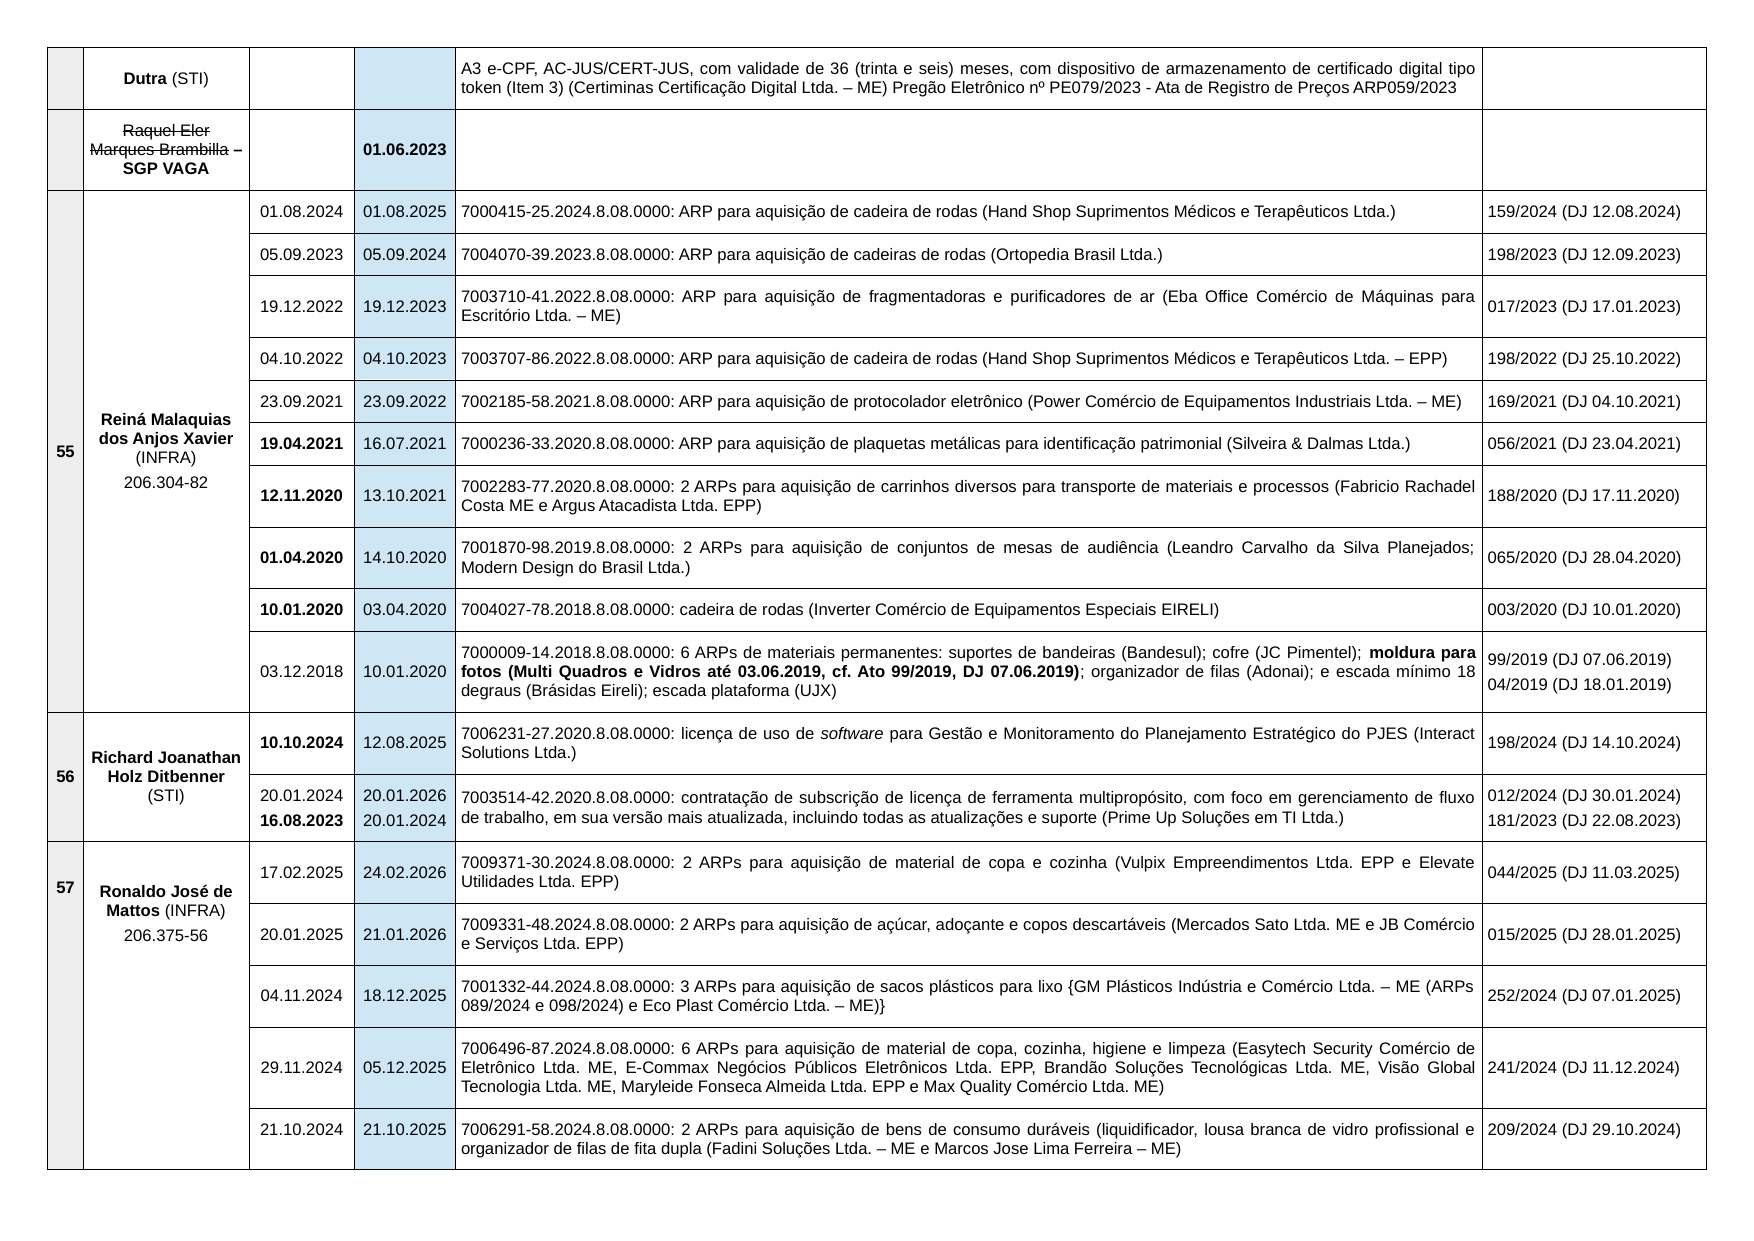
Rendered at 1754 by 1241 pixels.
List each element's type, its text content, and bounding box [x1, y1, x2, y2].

table_cell [250, 48, 354, 109]
table_cell 55 [48, 191, 83, 712]
table_cell 044/2025 (DJ 11.03.2025) [1483, 842, 1706, 903]
table_cell 198/2024 (DJ 14.10.2024) [1483, 713, 1706, 774]
table_cell 252/2024 (DJ 07.01.2025) [1483, 966, 1706, 1027]
table_cell 7009371-30.2024.8.08.0000: 2 ARPs para aquisição de material de copa e cozinha (Vulpix Empreendimentos Ltda. EPP e Elevate Utilidades Ltda. EPP) [456, 842, 1482, 903]
table_cell 03.12.2018 [250, 632, 354, 712]
table_cell 17.02.2025 [250, 842, 354, 903]
table_cell 7000009-14.2018.8.08.0000: 6 ARPs de materiais permanentes: suportes de bandeiras (Bandesul); cofre (JC Pimentel); moldura para fotos (Multi Quadros e Vidros até 03.06.2019, cf. Ato 99/2019, DJ 07.06.2019); organizador de filas (Adonai); e escada mínimo 18 degraus (Brásidas Eireli); escada plataforma (UJX) [456, 632, 1482, 712]
table_cell 7004027-78.2018.8.08.0000: cadeira de rodas (Inverter Comércio de Equipamentos Especiais EIRELI) [456, 589, 1482, 631]
table_cell 7003514-42.2020.8.08.0000: contratação de subscrição de licença de ferramenta multipropósito, com foco em gerenciamento de fluxo de trabalho, em sua versão mais atualizada, incluindo todas as atualizações e suporte (Prime Up Soluções em TI Ltda.) [456, 775, 1482, 841]
table_cell 21.10.2024 [250, 1109, 354, 1169]
table_cell 04.11.2024 [250, 966, 354, 1027]
table_cell 19.12.2022 [250, 276, 354, 337]
table_cell 16.07.2021 [355, 423, 455, 465]
table_cell 23.09.2022 [355, 381, 455, 422]
table_cell 241/2024 (DJ 11.12.2024) [1483, 1028, 1706, 1108]
table_cell 03.04.2020 [355, 589, 455, 631]
table_cell 159/2024 (DJ 12.08.2024) [1483, 191, 1706, 233]
table_cell 05.09.2023 [250, 234, 354, 275]
table_cell 18.12.2025 [355, 966, 455, 1027]
table_cell 7003707-86.2022.8.08.0000: ARP para aquisição de cadeira de rodas (Hand Shop Suprimentos Médicos e Terapêuticos Ltda. – EPP) [456, 338, 1482, 379]
table_cell 24.02.2026 [355, 842, 455, 903]
table_cell Reiná Malaquias dos Anjos Xavier (INFRA) 206.304-82 [84, 191, 249, 712]
table_cell [48, 48, 83, 109]
table_cell 12.08.2025 [355, 713, 455, 774]
table_cell 01.08.2025 [355, 191, 455, 233]
table_cell 12.11.2020 [250, 466, 354, 527]
table_cell 188/2020 (DJ 17.11.2020) [1483, 466, 1706, 527]
table_cell 7004070-39.2023.8.08.0000: ARP para aquisição de cadeiras de rodas (Ortopedia Brasil Ltda.) [456, 234, 1482, 275]
table_cell 065/2020 (DJ 28.04.2020) [1483, 528, 1706, 588]
table_cell Ronaldo José de Mattos (INFRA) 206.375-56 [84, 842, 249, 1169]
table_cell 7002283-77.2020.8.08.0000: 2 ARPs para aquisição de carrinhos diversos para transporte de materiais e processos (Fabricio Rachadel Costa ME e Argus Atacadista Ltda. EPP) [456, 466, 1482, 527]
table_cell [48, 110, 83, 190]
table_cell 21.01.2026 [355, 904, 455, 965]
table_cell Dutra (STI) [84, 48, 249, 109]
table_cell 209/2024 (DJ 29.10.2024) [1483, 1109, 1706, 1169]
table_cell 14.10.2020 [355, 528, 455, 588]
table_cell 7003710-41.2022.8.08.0000: ARP para aquisição de fragmentadoras e purificadores de ar (Eba Office Comércio de Máquinas para Escritório Ltda. – ME) [456, 276, 1482, 337]
table_cell Richard Joanathan Holz Ditbenner (STI) [84, 713, 249, 841]
table_cell Raquel Eler Marques Brambilla – SGP VAGA [84, 110, 249, 190]
table_cell 10.01.2020 [250, 589, 354, 631]
table_cell A3 e-CPF, AC-JUS/CERT-JUS, com validade de 36 (trinta e seis) meses, com dispositivo de armazenamento de certificado digital tipo token (Item 3) (Certiminas Certificação Digital Ltda. – ME) Pregão Eletrônico nº PE079/2023 - Ata de Registro de Preços ARP059/2023 [456, 48, 1482, 109]
table_cell 13.10.2021 [355, 466, 455, 527]
table_cell 01.08.2024 [250, 191, 354, 233]
table_cell 23.09.2021 [250, 381, 354, 422]
table_cell 56 [48, 713, 83, 841]
table_cell 20.01.2026 20.01.2024 [355, 775, 455, 841]
table_cell 10.01.2020 [355, 632, 455, 712]
table_cell 003/2020 (DJ 10.01.2020) [1483, 589, 1706, 631]
table_cell 056/2021 (DJ 23.04.2021) [1483, 423, 1706, 465]
table_cell 7000415-25.2024.8.08.0000: ARP para aquisição de cadeira de rodas (Hand Shop Suprimentos Médicos e Terapêuticos Ltda.) [456, 191, 1482, 233]
table_cell [250, 110, 354, 190]
table_cell 04.10.2022 [250, 338, 354, 379]
table_cell 99/2019 (DJ 07.06.2019) 04/2019 (DJ 18.01.2019) [1483, 632, 1706, 712]
table_cell 19.12.2023 [355, 276, 455, 337]
table_cell 7009331-48.2024.8.08.0000: 2 ARPs para aquisição de açúcar, adoçante e copos descartáveis (Mercados Sato Ltda. ME e JB Comércio e Serviços Ltda. EPP) [456, 904, 1482, 965]
table_cell [456, 110, 1482, 190]
table_cell 20.01.2024 16.08.2023 [250, 775, 354, 841]
table_cell 01.04.2020 [250, 528, 354, 588]
table_cell 04.10.2023 [355, 338, 455, 379]
table_cell [355, 48, 455, 109]
table_cell 017/2023 (DJ 17.01.2023) [1483, 276, 1706, 337]
table_cell 198/2023 (DJ 12.09.2023) [1483, 234, 1706, 275]
table_cell 57 [48, 842, 83, 1169]
table_cell 05.09.2024 [355, 234, 455, 275]
table_cell 7006231-27.2020.8.08.0000: licença de uso de software para Gestão e Monitoramento do Planejamento Estratégico do PJES (Interact Solutions Ltda.) [456, 713, 1482, 774]
table_cell 7001332-44.2024.8.08.0000: 3 ARPs para aquisição de sacos plásticos para lixo {GM Plásticos Indústria e Comércio Ltda. – ME (ARPs 089/2024 e 098/2024) e Eco Plast Comércio Ltda. – ME)} [456, 966, 1482, 1027]
table_cell 198/2022 (DJ 25.10.2022) [1483, 338, 1706, 379]
table_cell 7000236-33.2020.8.08.0000: ARP para aquisição de plaquetas metálicas para identificação patrimonial (Silveira & Dalmas Ltda.) [456, 423, 1482, 465]
table_cell 169/2021 (DJ 04.10.2021) [1483, 381, 1706, 422]
table_cell 20.01.2025 [250, 904, 354, 965]
table_cell [1483, 110, 1706, 190]
table_cell 19.04.2021 [250, 423, 354, 465]
table_cell 7006496-87.2024.8.08.0000: 6 ARPs para aquisição de material de copa, cozinha, higiene e limpeza (Easytech Security Comércio de Eletrônico Ltda. ME, E-Commax Negócios Públicos Eletrônicos Ltda. EPP, Brandão Soluções Tecnológicas Ltda. ME, Visão Global Tecnologia Ltda. ME, Maryleide Fonseca Almeida Ltda. EPP e Max Quality Comércio Ltda. ME) [456, 1028, 1482, 1108]
table_cell 7001870-98.2019.8.08.0000: 2 ARPs para aquisição de conjuntos de mesas de audiência (Leandro Carvalho da Silva Planejados; Modern Design do Brasil Ltda.) [456, 528, 1482, 588]
table_cell 012/2024 (DJ 30.01.2024) 181/2023 (DJ 22.08.2023) [1483, 775, 1706, 841]
table_cell 7002185-58.2021.8.08.0000: ARP para aquisição de protocolador eletrônico (Power Comércio de Equipamentos Industriais Ltda. – ME) [456, 381, 1482, 422]
table_cell 05.12.2025 [355, 1028, 455, 1108]
table_cell 01.06.2023 [355, 110, 455, 190]
table_cell [1483, 48, 1706, 109]
table_cell 21.10.2025 [355, 1109, 455, 1169]
table_cell 29.11.2024 [250, 1028, 354, 1108]
table_cell 015/2025 (DJ 28.01.2025) [1483, 904, 1706, 965]
table_cell 10.10.2024 [250, 713, 354, 774]
table_cell 7006291-58.2024.8.08.0000: 2 ARPs para aquisição de bens de consumo duráveis (liquidificador, lousa branca de vidro profissional e organizador de filas de fita dupla (Fadini Soluções Ltda. – ME e Marcos Jose Lima Ferreira – ME) [456, 1109, 1482, 1169]
